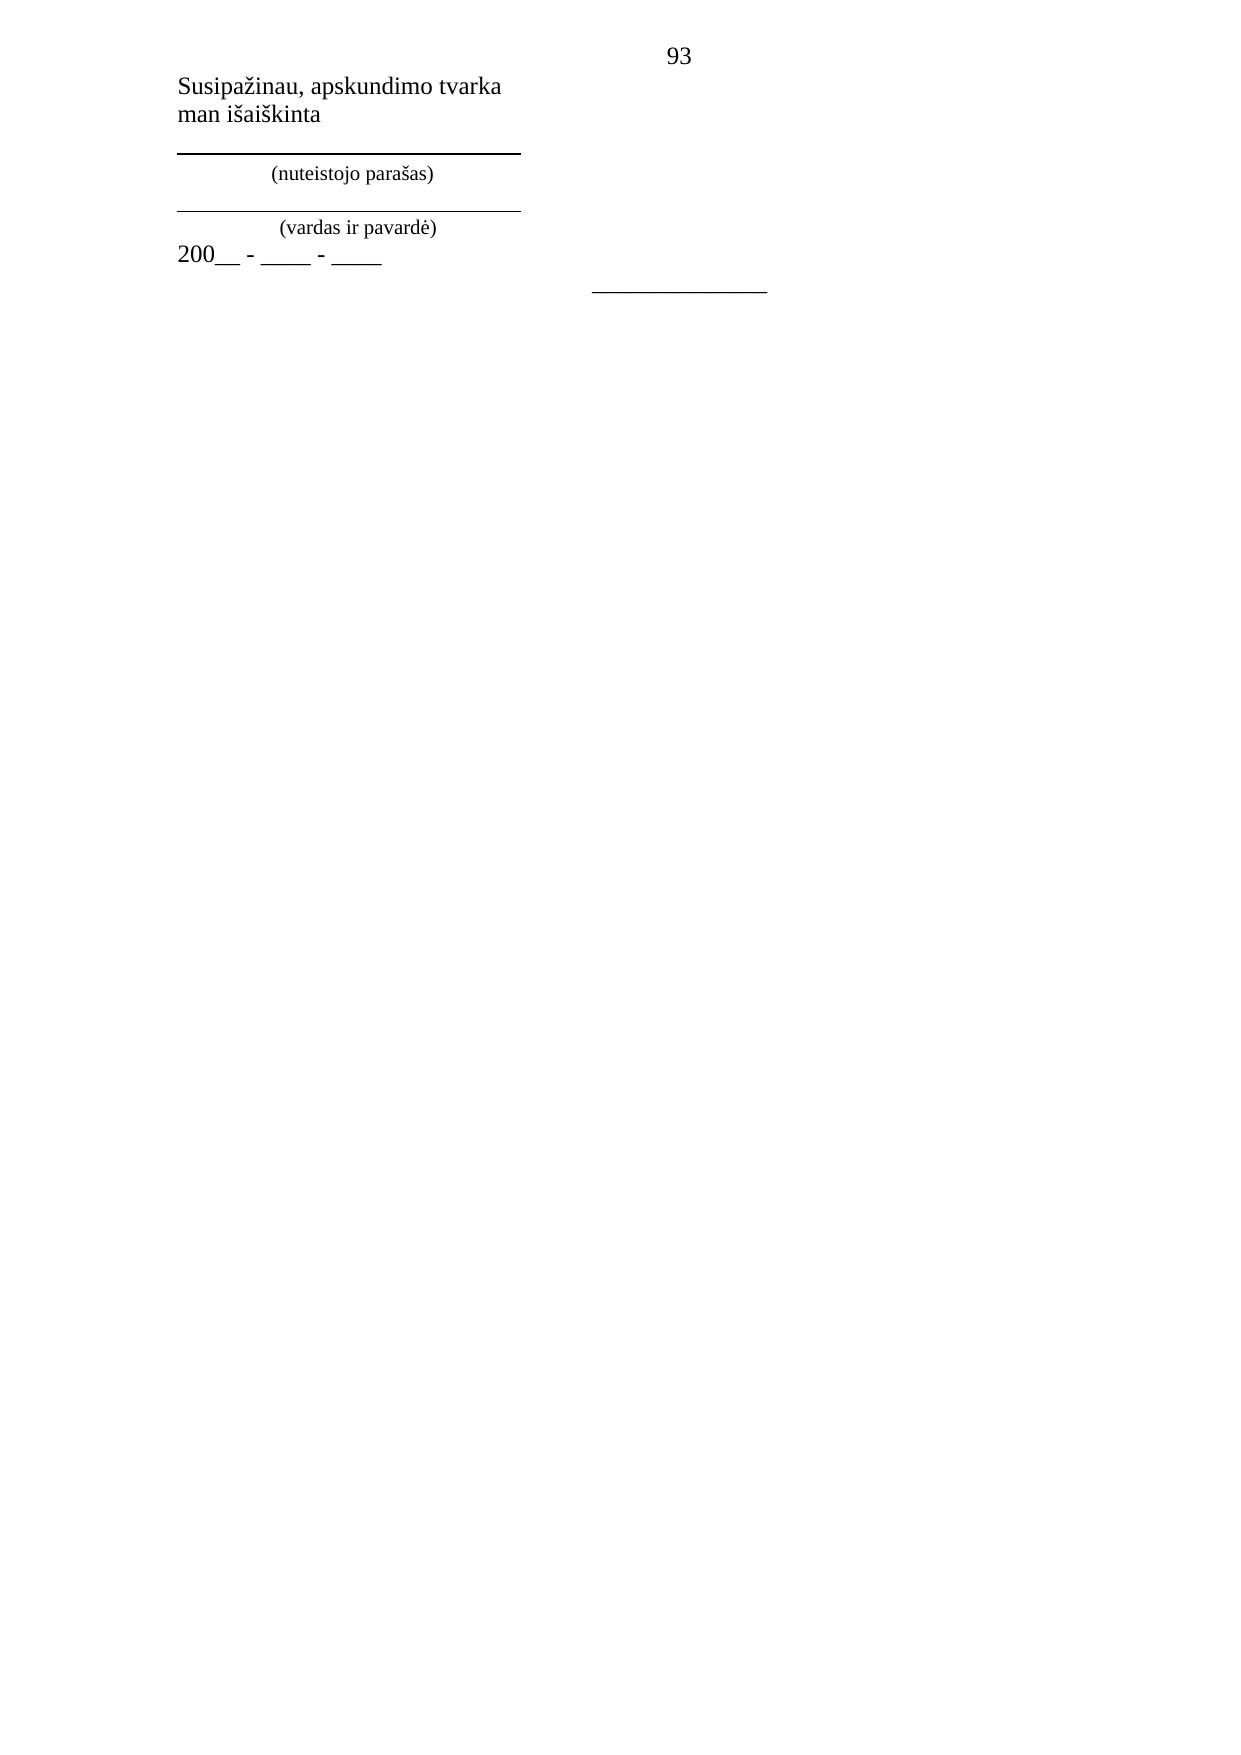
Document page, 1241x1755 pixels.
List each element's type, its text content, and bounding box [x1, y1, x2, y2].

text man išaiškinta [177, 99, 1181, 128]
text ______________ [177, 267, 1181, 296]
text (vardas ir pavardė) [177, 214, 1181, 239]
text Susipažinau, apskundimo tvarka [177, 71, 1181, 99]
text 200__ - ____ - ____ [177, 239, 1181, 267]
text (nuteistojo parašas) [177, 157, 1181, 186]
